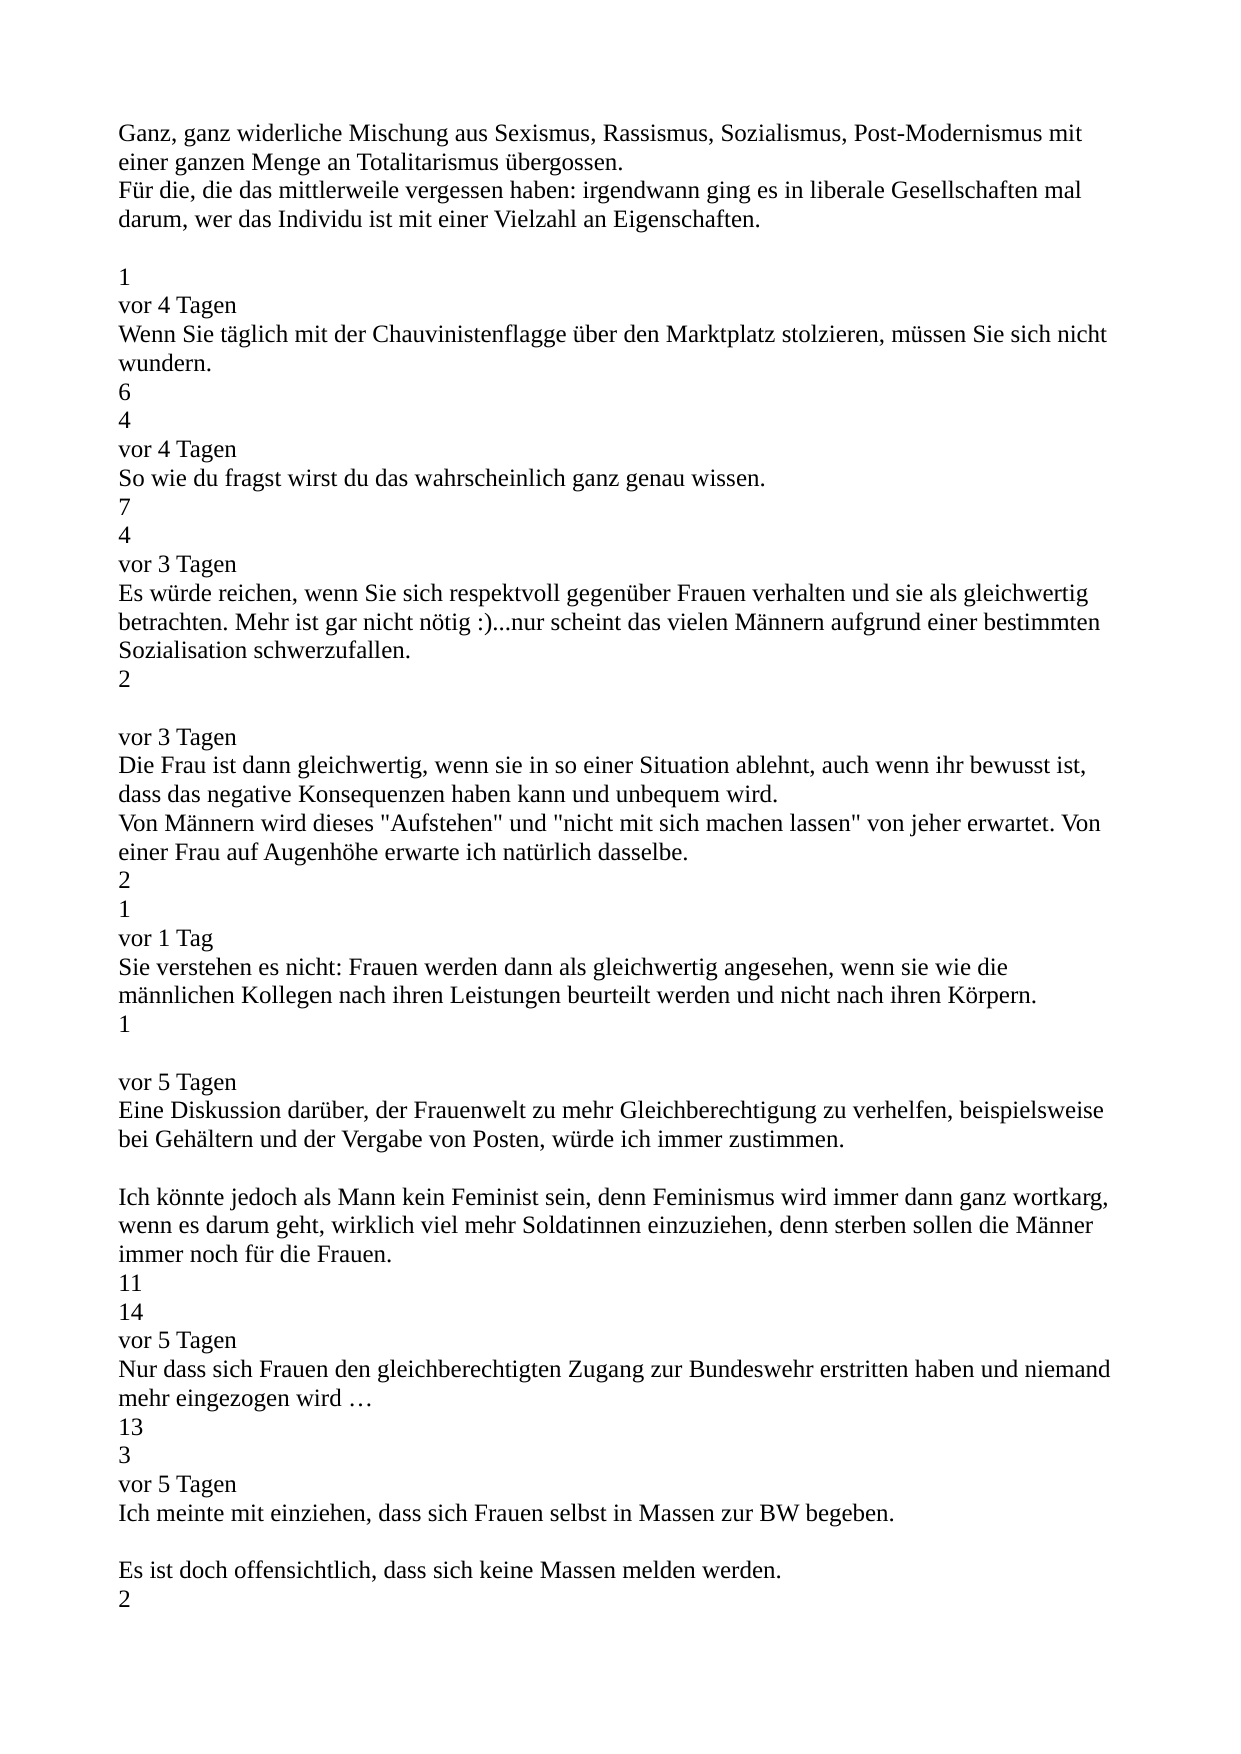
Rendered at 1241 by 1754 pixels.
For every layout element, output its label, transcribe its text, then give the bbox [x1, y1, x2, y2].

text vor 5 Tagen [118, 1326, 1122, 1354]
text Nur dass sich Frauen den gleichberechtigten Zugang zur Bundeswehr erstritten haben und niemand mehr eingezogen wird … [118, 1354, 1122, 1412]
text 6 [118, 377, 1122, 406]
text 1 [118, 894, 1122, 923]
text vor 4 Tagen [118, 434, 1122, 463]
text Eine Diskussion darüber, der Frauenwelt zu mehr Gleichberechtigung zu verhelfen, beispielsweise bei Gehältern und der Vergabe von Posten, würde ich immer zustimmen. [118, 1096, 1122, 1153]
text 11 [118, 1268, 1122, 1297]
text 4 [118, 406, 1122, 434]
text 4 [118, 521, 1122, 549]
text vor 3 Tagen [118, 722, 1122, 751]
text 3 [118, 1441, 1122, 1469]
text 7 [118, 492, 1122, 521]
text Ganz, ganz widerliche Mischung aus Sexismus, Rassismus, Sozialismus, Post-Modernismus mit einer ganzen Menge an Totalitarismus übergossen. [118, 118, 1122, 176]
text vor 4 Tagen [118, 291, 1122, 319]
text vor 5 Tagen [118, 1067, 1122, 1096]
text Es würde reichen, wenn Sie sich respektvoll gegenüber Frauen verhalten und sie als gleichwertig betrachten. Mehr ist gar nicht nötig :)...nur scheint das vielen Männern aufgrund einer bestimmten Sozialisation schwerzufallen. [118, 578, 1122, 664]
text Es ist doch offensichtlich, dass sich keine Massen melden werden. [118, 1556, 1122, 1584]
text Die Frau ist dann gleichwertig, wenn sie in so einer Situation ablehnt, auch wenn ihr bewusst ist, dass das negative Konsequenzen haben kann und unbequem wird. [118, 751, 1122, 808]
text Für die, die das mittlerweile vergessen haben: irgendwann ging es in liberale Gesellschaften mal darum, wer das Individu ist mit einer Vielzahl an Eigenschaften. [118, 176, 1122, 233]
text 13 [118, 1412, 1122, 1441]
text vor 1 Tag [118, 923, 1122, 952]
text 2 [118, 664, 1122, 693]
text 2 [118, 866, 1122, 894]
text Ich könnte jedoch als Mann kein Feminist sein, denn Feminismus wird immer dann ganz wortkarg, wenn es darum geht, wirklich viel mehr Soldatinnen einzuziehen, denn sterben sollen die Männer immer noch für die Frauen. [118, 1182, 1122, 1268]
text vor 5 Tagen [118, 1469, 1122, 1498]
text vor 3 Tagen [118, 549, 1122, 578]
text 1 [118, 262, 1122, 291]
text 2 [118, 1584, 1122, 1613]
text Ich meinte mit einziehen, dass sich Frauen selbst in Massen zur BW begeben. [118, 1498, 1122, 1527]
text Sie verstehen es nicht: Frauen werden dann als gleichwertig angesehen, wenn sie wie die männlichen Kollegen nach ihren Leistungen beurteilt werden und nicht nach ihren Körpern. [118, 952, 1122, 1009]
text Wenn Sie täglich mit der Chauvinistenflagge über den Marktplatz stolzieren, müssen Sie sich nicht wundern. [118, 319, 1122, 377]
text So wie du fragst wirst du das wahrscheinlich ganz genau wissen. [118, 463, 1122, 492]
text Von Männern wird dieses "Aufstehen" und "nicht mit sich machen lassen" von jeher erwartet. Von einer Frau auf Augenhöhe erwarte ich natürlich dasselbe. [118, 808, 1122, 866]
text 1 [118, 1009, 1122, 1038]
text 14 [118, 1297, 1122, 1326]
